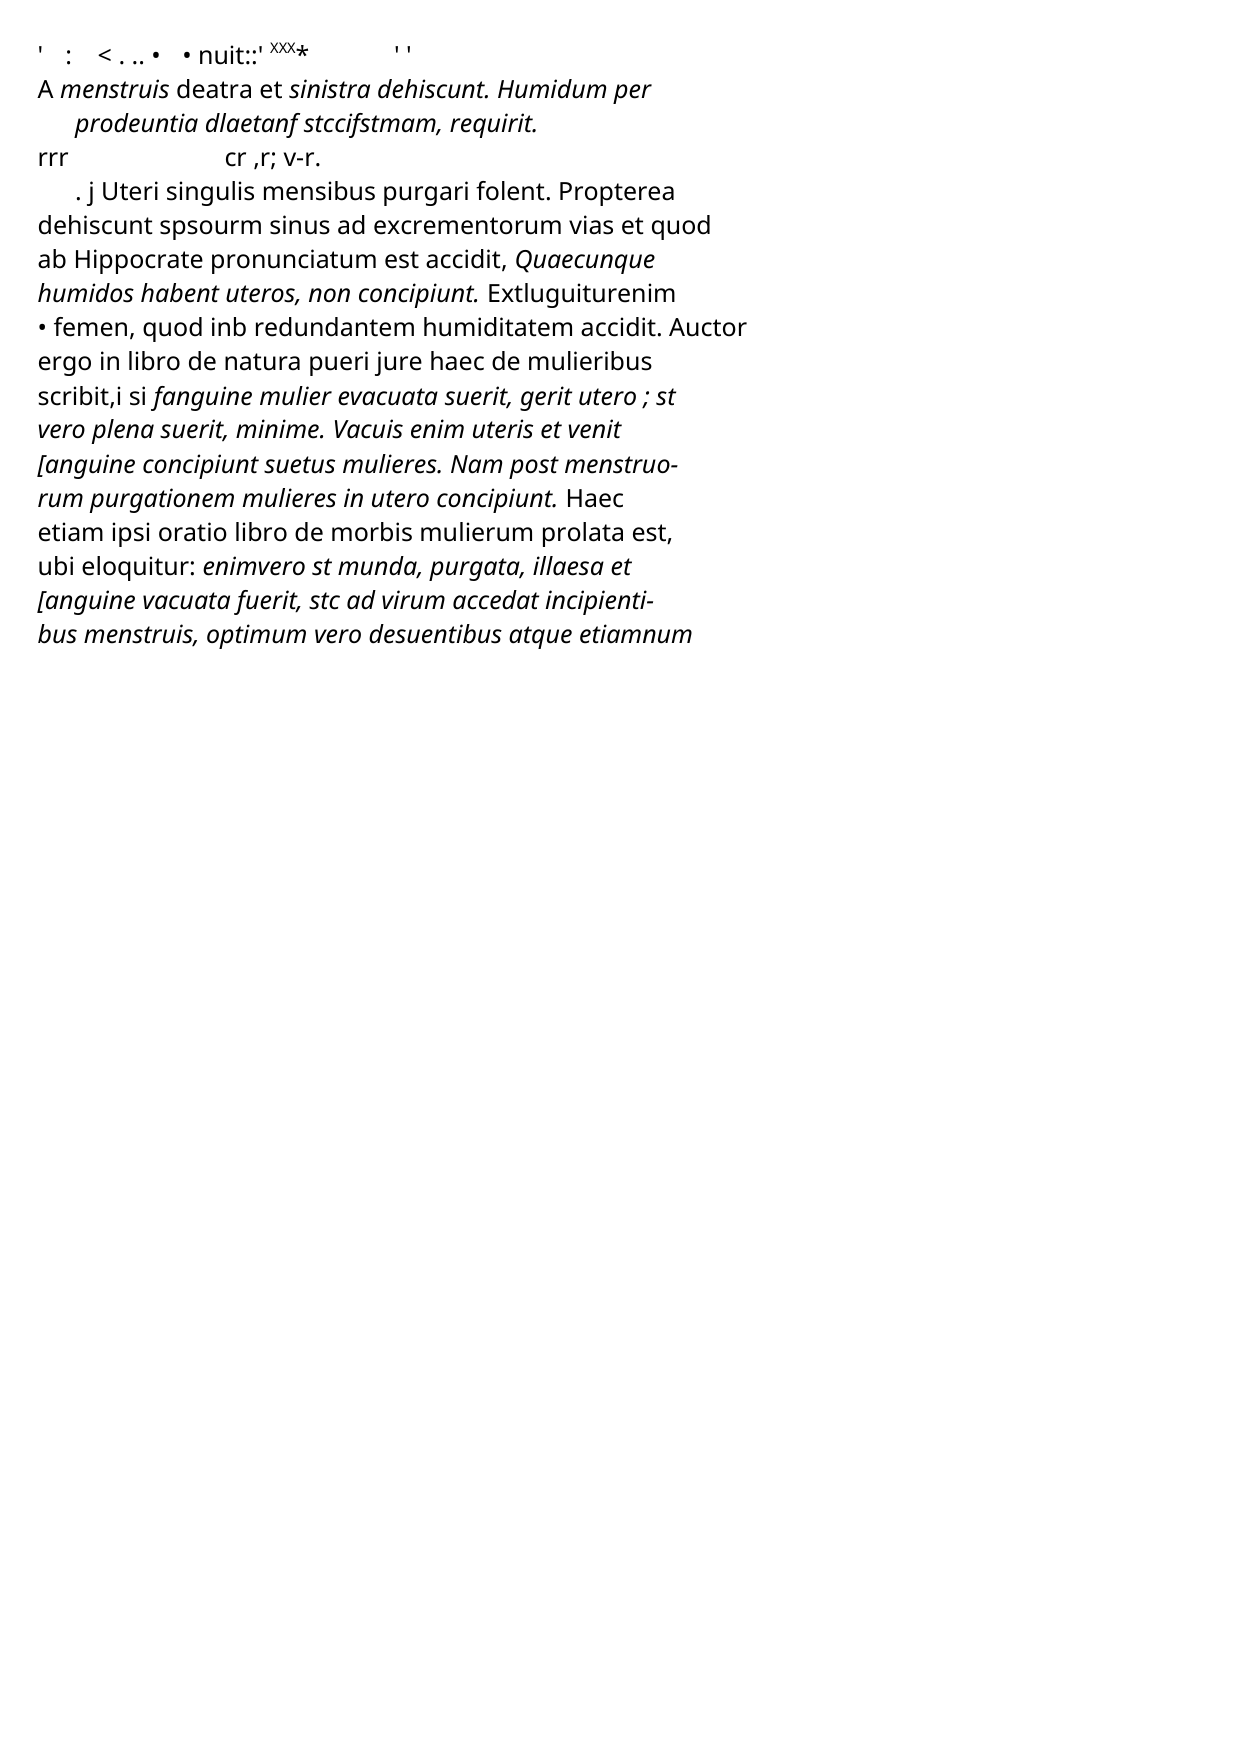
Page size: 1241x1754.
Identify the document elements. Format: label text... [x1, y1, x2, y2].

text A menstruis deatra et sinistra dehiscunt. Humidum per prodeuntia dlaetanf stccifstmam, requirit. [37, 72, 1203, 140]
text ' : < . .. • • nuit::' XXX* ' ' [37, 37, 1203, 72]
text . j Uteri singulis mensibus purgari folent. Propterea dehiscunt spsourm sinus ad excrementorum vias et quod ab Hippocrate pronunciatum est accidit, Quaecunque humidos habent uteros, non concipiunt. Extluguiturenim • femen, quod inb redundantem humiditatem accidit. Auctor ergo in libro de natura pueri jure haec de mulieribus scribit,i si fanguine mulier evacuata suerit, gerit utero ; st vero plena suerit, minime. Vacuis enim uteris et venit [anguine concipiunt suetus mulieres. Nam post menstruo- rum purgationem mulieres in utero concipiunt. Haec etiam ipsi oratio libro de morbis mulierum prolata est, ubi eloquitur: enimvero st munda, purgata, illaesa et [anguine vacuata fuerit, stc ad virum accedat incipienti- bus menstruis, optimum vero desuentibus atque etiamnum [37, 174, 1203, 651]
text rrr cr ,r; v-r. [37, 140, 1203, 174]
